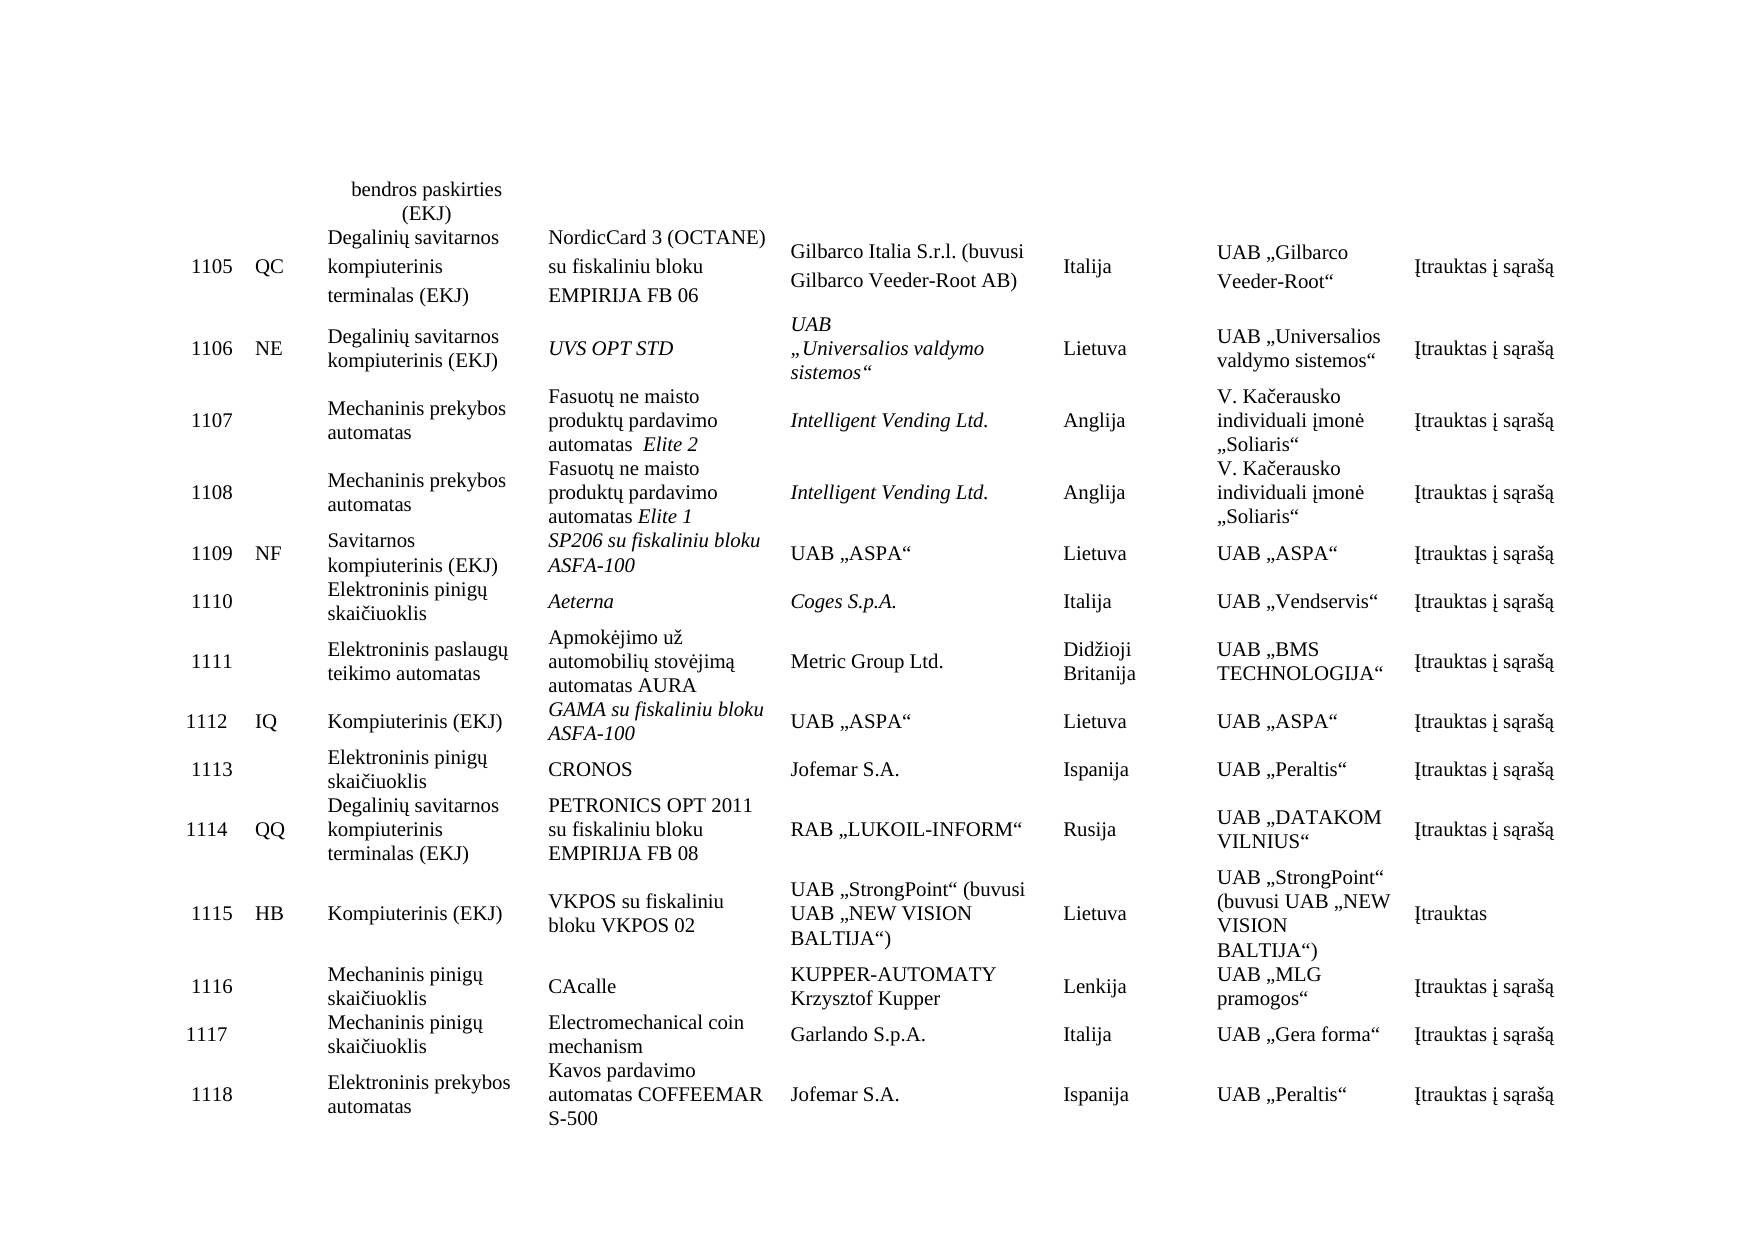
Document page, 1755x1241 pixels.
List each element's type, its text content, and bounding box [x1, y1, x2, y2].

table_cell Mechaninis prekybos automatas [316, 456, 537, 528]
table_cell Lietuva [1052, 529, 1206, 577]
table_cell Garlando S.p.A. [779, 1010, 1052, 1058]
table_cell GAMA su fiskaliniu bloku ASFA-100 [537, 697, 779, 745]
table_cell Italija [1052, 1010, 1206, 1058]
table_cell NE [244, 312, 316, 384]
table_cell UAB „Vendservis“ [1206, 577, 1403, 625]
table_cell Kavos pardavimo automatas COFFEEMAR S-500 [537, 1058, 779, 1130]
table_cell [244, 745, 316, 793]
table_cell [244, 1010, 316, 1058]
table_cell UAB „ASPA“ [1206, 529, 1403, 577]
table_cell Mechaninis pinigų skaičiuoklis [316, 1010, 537, 1058]
table_cell [1206, 177, 1403, 225]
table_cell UAB „Universalios valdymo sistemos“ [1206, 312, 1403, 384]
table_cell Metric Group Ltd. [779, 625, 1052, 697]
table_cell 1107 [115, 384, 244, 456]
table_cell QQ [244, 793, 316, 865]
table_cell Įtrauktas į sąrašą [1403, 529, 1709, 577]
table_cell Įtrauktas į sąrašą [1403, 312, 1709, 384]
table_cell Elektroninis paslaugų teikimo automatas [316, 625, 537, 697]
table_cell VKPOS su fiskaliniu bloku VKPOS 02 [537, 865, 779, 962]
table_cell Kompiuterinis (EKJ) [316, 865, 537, 962]
table_cell [244, 177, 316, 225]
table_cell Intelligent Vending Ltd. [779, 456, 1052, 528]
table_cell Įtrauktas į sąrašą [1403, 384, 1709, 456]
table_cell UAB „MLG pramogos“ [1206, 962, 1403, 1010]
table_cell Intelligent Vending Ltd. [779, 384, 1052, 456]
table_cell NF [244, 529, 316, 577]
table_cell Italija [1052, 225, 1206, 312]
table_cell UAB „DATAKOM VILNIUS“ [1206, 793, 1403, 865]
table_cell UVS OPT STD [537, 312, 779, 384]
table_cell 1110 [115, 577, 244, 625]
table_cell V. Kačerausko individuali įmonė „Soliaris“ [1206, 384, 1403, 456]
table_cell Fasuotų ne maisto produktų pardavimo automatas Elite 1 [537, 456, 779, 528]
table_cell [244, 456, 316, 528]
table_cell UAB „Universalios valdymo sistemos“ [779, 312, 1052, 384]
table_cell Savitarnos kompiuterinis (EKJ) [316, 529, 537, 577]
table_cell Mechaninis pinigų skaičiuoklis [316, 962, 537, 1010]
table_cell Anglija [1052, 384, 1206, 456]
table_cell [1403, 177, 1709, 225]
table_cell 1113 [115, 745, 244, 793]
table_cell Ispanija [1052, 1058, 1206, 1130]
table_cell UAB „Peraltis“ [1206, 745, 1403, 793]
table_cell Jofemar S.A. [779, 745, 1052, 793]
table_cell Elektroninis pinigų skaičiuoklis [316, 745, 537, 793]
table_cell Kompiuterinis (EKJ) [316, 697, 537, 745]
table_cell Jofemar S.A. [779, 1058, 1052, 1130]
table_cell Mechaninis prekybos automatas [316, 384, 537, 456]
table_cell Įtrauktas į sąrašą [1403, 1058, 1709, 1130]
table_cell Įtrauktas į sąrašą [1403, 793, 1709, 865]
table_cell Lenkija [1052, 962, 1206, 1010]
table_cell 1105 [115, 225, 244, 312]
table_cell Įtrauktas į sąrašą [1403, 745, 1709, 793]
table_cell 1108 [115, 456, 244, 528]
table_cell [115, 177, 244, 225]
table_cell 1111 [115, 625, 244, 697]
table_cell UAB „StrongPoint“ (buvusi UAB „NEW VISION BALTIJA“) [1206, 865, 1403, 962]
table_cell [244, 577, 316, 625]
table_cell Elektroninis pinigų skaičiuoklis [316, 577, 537, 625]
table_cell QC [244, 225, 316, 312]
table_cell Anglija [1052, 456, 1206, 528]
table_cell Įtrauktas į sąrašą [1403, 962, 1709, 1010]
table_cell UAB „StrongPoint“ (buvusi UAB „NEW VISION BALTIJA“) [779, 865, 1052, 962]
table_cell UAB „ASPA“ [779, 697, 1052, 745]
table_cell Electromechanical coin mechanism [537, 1010, 779, 1058]
table_cell 1118 [115, 1058, 244, 1130]
table_cell HB [244, 865, 316, 962]
table_cell Degalinių savitarnos kompiuterinis terminalas (EKJ) [316, 225, 537, 312]
table_cell UAB „Gilbarco Veeder-Root“ [1206, 225, 1403, 312]
table_cell Ispanija [1052, 745, 1206, 793]
table_cell Aeterna [537, 577, 779, 625]
table_cell Didžioji Britanija [1052, 625, 1206, 697]
table_cell 1117 [115, 1010, 244, 1058]
table_cell [244, 962, 316, 1010]
table_cell Įtrauktas į sąrašą [1403, 697, 1709, 745]
table_cell RAB „LUKOIL-INFORM“ [779, 793, 1052, 865]
table_cell Italija [1052, 577, 1206, 625]
table_cell CRONOS [537, 745, 779, 793]
table_cell UAB „Gera forma“ [1206, 1010, 1403, 1058]
table_cell [1052, 177, 1206, 225]
table_cell KUPPER-AUTOMATY Krzysztof Kupper [779, 962, 1052, 1010]
table_cell UAB „ASPA“ [1206, 697, 1403, 745]
table_cell Fasuotų ne maisto produktų pardavimo automatas Elite 2 [537, 384, 779, 456]
table_cell V. Kačerausko individuali įmonė „Soliaris“ [1206, 456, 1403, 528]
table_cell [244, 1058, 316, 1130]
table_cell 1112 [115, 697, 244, 745]
table_cell Elektroninis prekybos automatas [316, 1058, 537, 1130]
table_cell Įtrauktas į sąrašą [1403, 577, 1709, 625]
table_cell Degalinių savitarnos kompiuterinis terminalas (EKJ) [316, 793, 537, 865]
table_cell 1116 [115, 962, 244, 1010]
table_cell [779, 177, 1052, 225]
table_cell NordicCard 3 (OCTANE) su fiskaliniu bloku EMPIRIJA FB 06 [537, 225, 779, 312]
table_cell [244, 625, 316, 697]
table_cell UAB „Peraltis“ [1206, 1058, 1403, 1130]
table_cell IQ [244, 697, 316, 745]
table_cell UAB „ASPA“ [779, 529, 1052, 577]
table_cell Įtrauktas [1403, 865, 1709, 962]
table_cell Lietuva [1052, 865, 1206, 962]
table_cell Įtrauktas į sąrašą [1403, 1010, 1709, 1058]
table_cell 1114 [115, 793, 244, 865]
table_cell Lietuva [1052, 312, 1206, 384]
table_cell 1115 [115, 865, 244, 962]
table_cell Gilbarco Italia S.r.l. (buvusi Gilbarco Veeder-Root AB) [779, 225, 1052, 312]
table_cell UAB „BMS TECHNOLOGIJA“ [1206, 625, 1403, 697]
table_cell Įtrauktas į sąrašą [1403, 625, 1709, 697]
table_cell [244, 384, 316, 456]
table_cell [537, 177, 779, 225]
table_cell 1106 [115, 312, 244, 384]
table_cell PETRONICS OPT 2011 su fiskaliniu bloku EMPIRIJA FB 08 [537, 793, 779, 865]
table_cell SP206 su fiskaliniu bloku ASFA-100 [537, 529, 779, 577]
table_cell Lietuva [1052, 697, 1206, 745]
table_cell 1109 [115, 529, 244, 577]
table_cell Coges S.p.A. [779, 577, 1052, 625]
table_cell Apmokėjimo už automobilių stovėjimą automatas AURA [537, 625, 779, 697]
table_cell bendros paskirties (EKJ) [316, 177, 537, 225]
table_cell Degalinių savitarnos kompiuterinis (EKJ) [316, 312, 537, 384]
table_cell Rusija [1052, 793, 1206, 865]
table_cell Įtrauktas į sąrašą [1403, 456, 1709, 528]
table_cell CAcalle [537, 962, 779, 1010]
table_cell Įtrauktas į sąrašą [1403, 225, 1709, 312]
